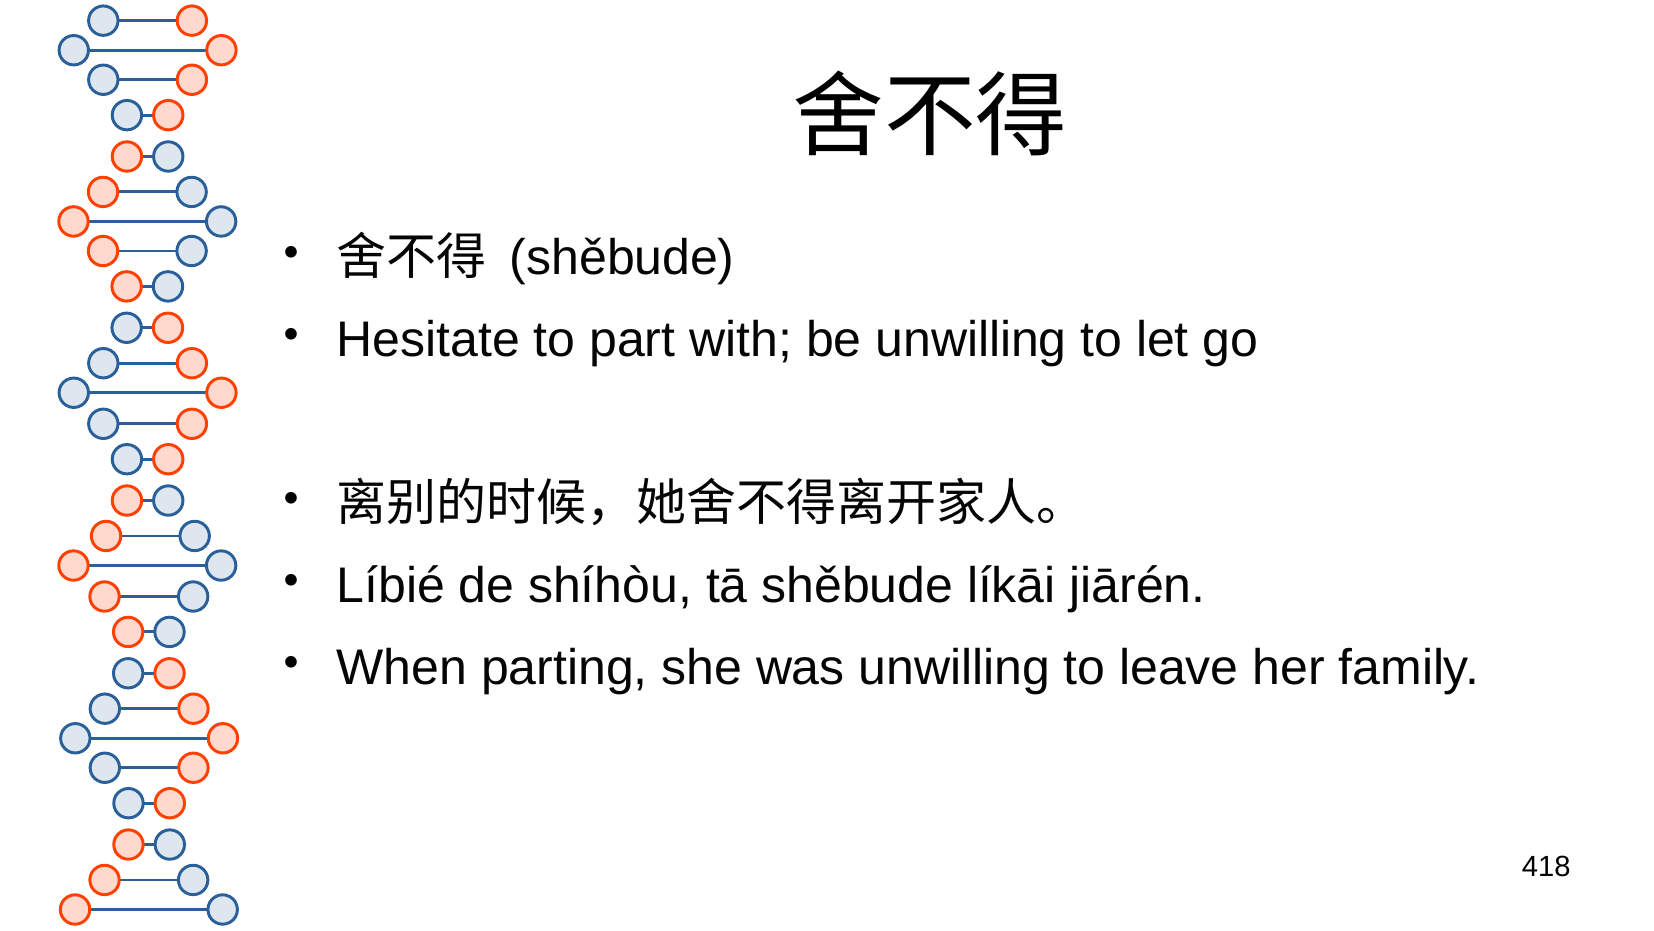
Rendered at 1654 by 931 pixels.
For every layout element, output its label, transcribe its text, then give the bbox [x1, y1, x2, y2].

title 舍不得 [265, 35, 1595, 189]
list 舍不得 (shěbude) Hesitate to part with; be unwilling to let go 离别的时候，她舍不得离开家人。 Líbié de shíhòu, tā shěbude líkāi jiārén. When parting, she was unwilling to leave her family. [265, 224, 1595, 764]
